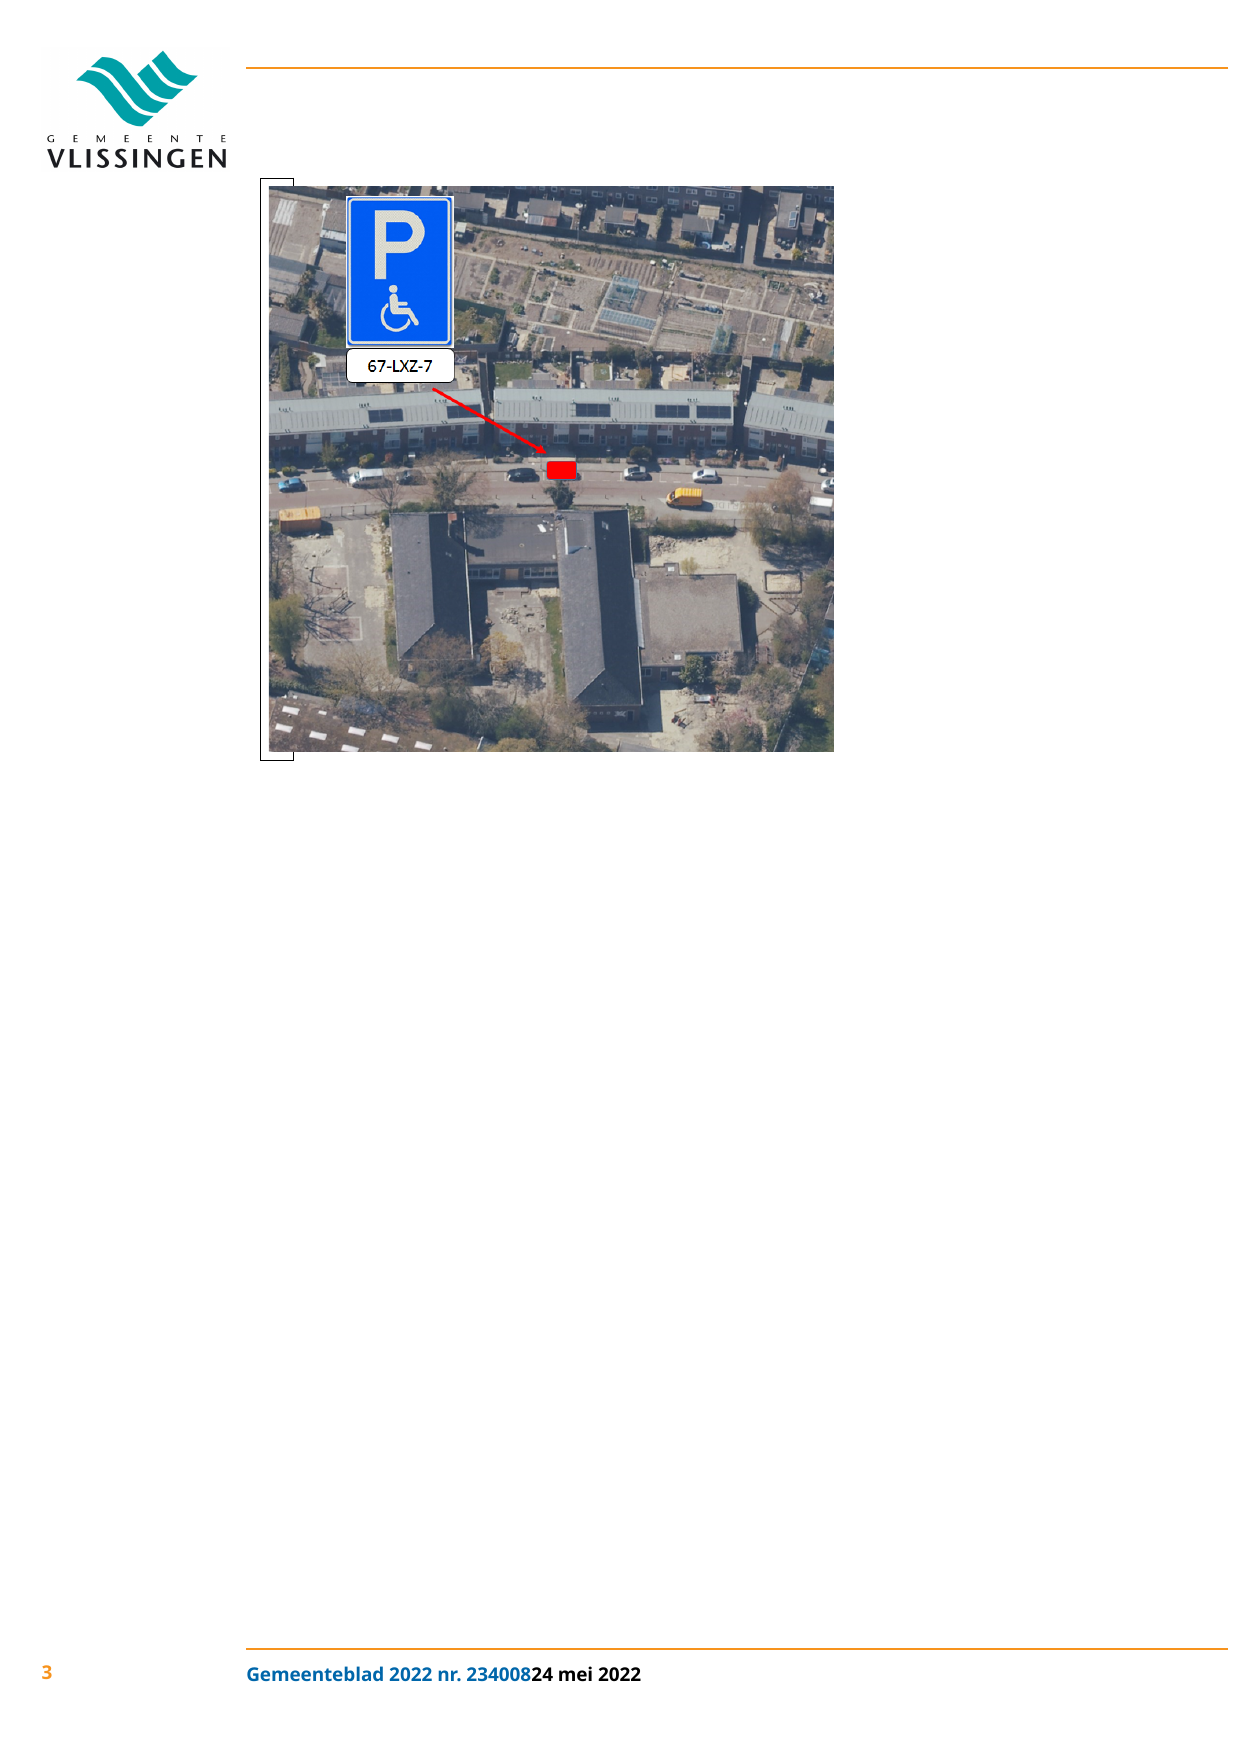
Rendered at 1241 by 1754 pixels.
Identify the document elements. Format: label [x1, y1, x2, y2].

picture [41, 47, 231, 172]
picture [268, 186, 1173, 752]
